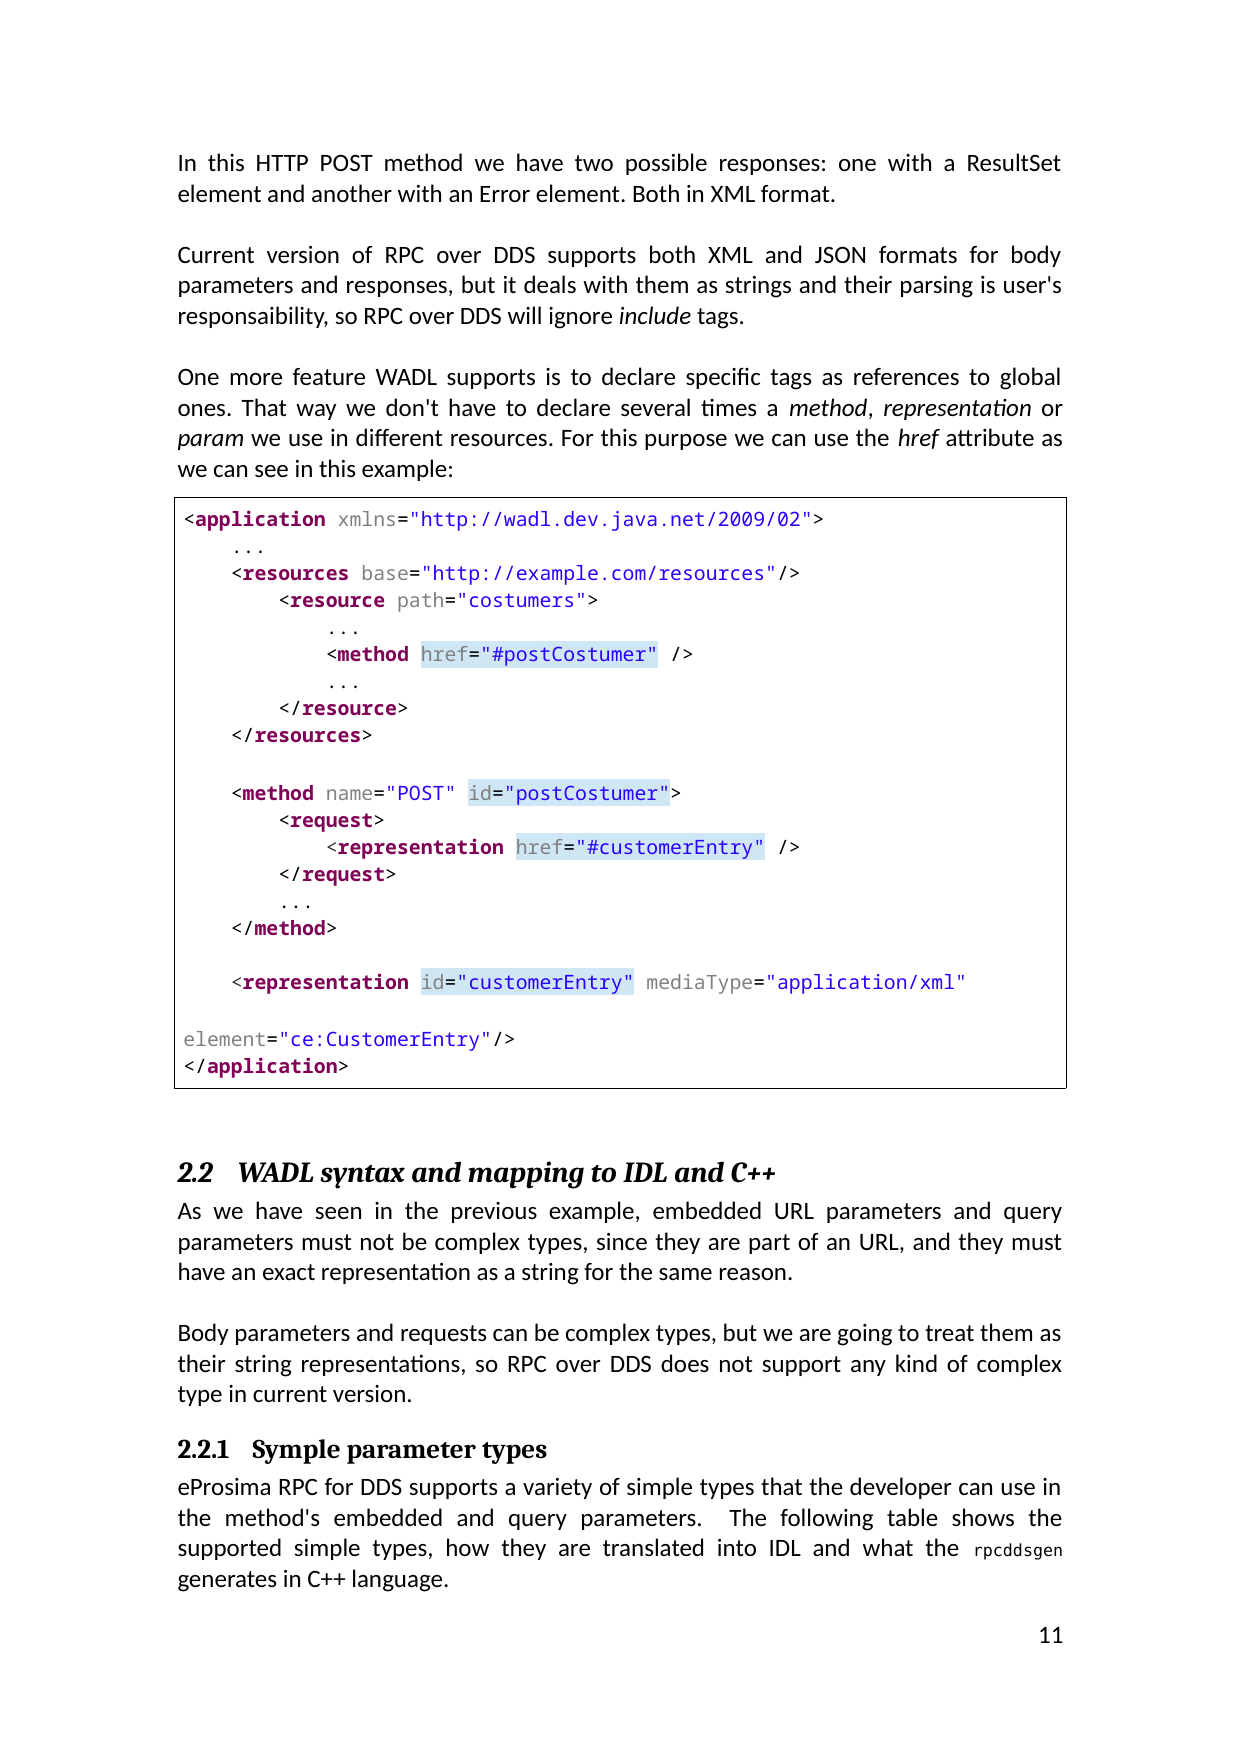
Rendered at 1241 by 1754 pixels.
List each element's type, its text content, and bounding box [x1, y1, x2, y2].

text In this HTTP POST method we have two possible responses: one with a ResultSet element and another with an Error element. Both in XML format. [177, 148, 1063, 209]
text <method href="#postCostumer" /> [183, 641, 1057, 668]
text ... [183, 887, 1057, 914]
text ... [183, 533, 1057, 560]
text <resources base="http://example.com/resources"/> [183, 560, 1057, 587]
subtitle WADL syntax and mapping to IDL and C++ [177, 1156, 1063, 1189]
text </resource> [183, 694, 1057, 722]
text ... [183, 614, 1057, 641]
text </resources> [183, 722, 1057, 748]
text <request> [183, 806, 1057, 833]
text <application xmlns="http://wadl.dev.java.net/2009/02"> [183, 506, 1057, 533]
text Current version of RPC over DDS supports both XML and JSON formats for body parameters and responses, but it deals with them as strings and their parsing is user's responsaibility, so RPC over DDS will ignore include tags. [177, 239, 1063, 331]
text <representation id="customerEntry" mediaType="application/xml" [183, 968, 1057, 995]
subtitle Symple parameter types [177, 1434, 1063, 1465]
text ... [183, 668, 1057, 694]
text </request> [183, 860, 1057, 887]
text As we have seen in the previous example, embedded URL parameters and query parameters must not be complex types, since they are part of an URL, and they must have an exact representation as a string for the same reason. [177, 1196, 1063, 1287]
text <method name="POST" id="postCostumer"> [183, 779, 1057, 806]
text </method> [183, 914, 1057, 941]
text One more feature WADL supports is to declare specific tags as references to global ones. That way we don't have to declare several times a method, representation or param we use in different resources. For this purpose we can use the href attribute as we can see in this example: [177, 361, 1063, 483]
text eProsima RPC for DDS supports a variety of simple types that the developer can use in the method's embedded and query parameters. The following table shows the supported simple types, how they are translated into IDL and what the rpcddsgen generates in C++ language. [177, 1472, 1063, 1594]
text Body parameters and requests can be complex types, but we are going to treat them as their string representations, so RPC over DDS does not support any kind of complex type in current version. [177, 1318, 1063, 1409]
text <representation href="#customerEntry" /> [183, 833, 1057, 860]
text </application> [183, 1052, 1057, 1079]
text element="ce:CustomerEntry"/> [183, 995, 1057, 1052]
text <resource path="costumers"> [183, 587, 1057, 614]
